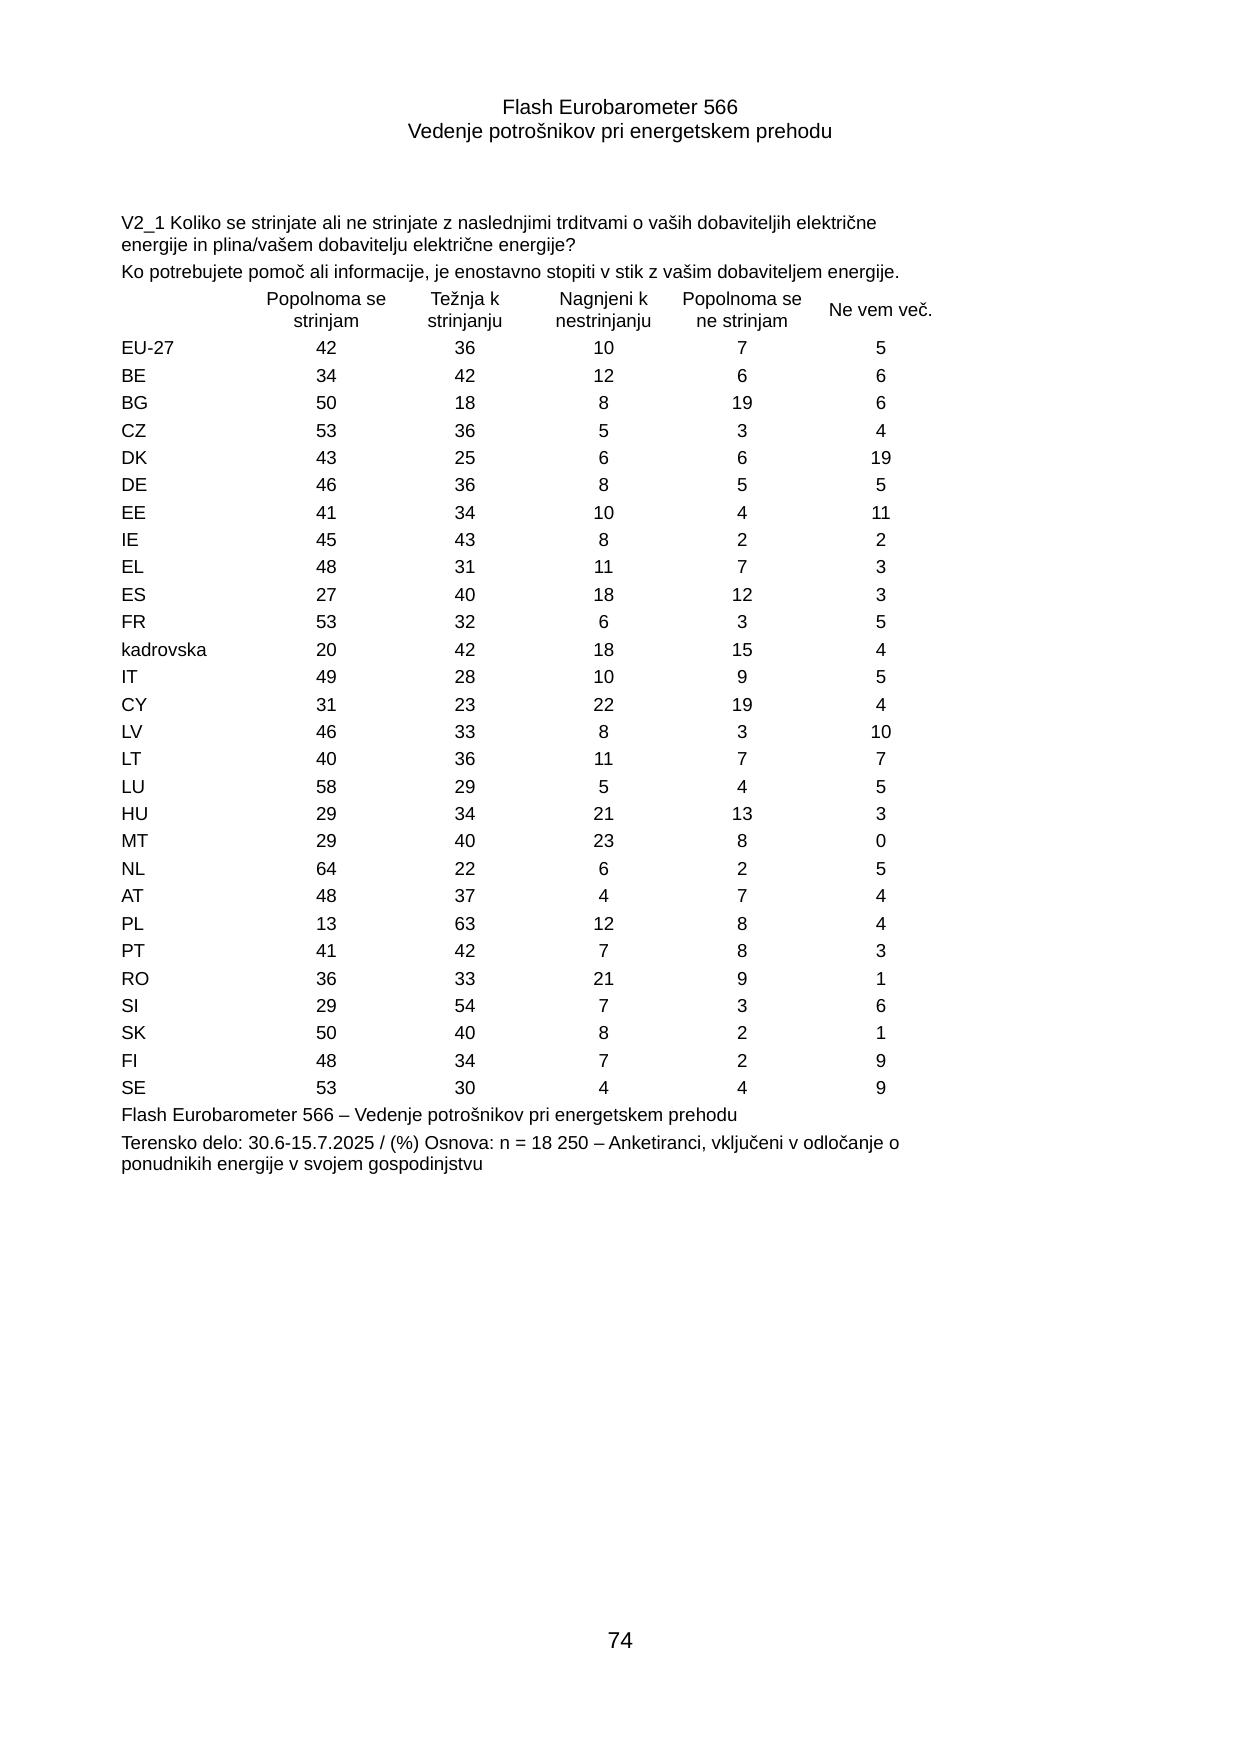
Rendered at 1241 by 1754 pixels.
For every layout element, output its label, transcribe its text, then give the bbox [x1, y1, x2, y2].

table_cell 8 [534, 389, 673, 416]
table_cell [118, 285, 257, 334]
table_cell LV [118, 718, 257, 745]
table_cell 13 [673, 800, 811, 827]
table_cell 41 [257, 937, 395, 964]
table_cell 42 [257, 334, 395, 362]
table_cell 2 [673, 855, 811, 882]
table_cell 42 [395, 362, 534, 389]
table_cell kadrovska [118, 636, 257, 663]
table_cell EE [118, 499, 257, 526]
table_cell ES [118, 581, 257, 608]
table_cell 10 [534, 663, 673, 690]
table_cell 43 [257, 444, 395, 471]
table_cell 22 [395, 855, 534, 882]
table_cell 3 [811, 554, 950, 581]
table_cell LT [118, 745, 257, 773]
table_cell AT [118, 882, 257, 909]
table_cell CZ [118, 416, 257, 444]
table_cell 2 [673, 1019, 811, 1047]
table_cell 13 [257, 910, 395, 937]
table_cell Nagnjeni k nestrinjanju [534, 285, 673, 334]
table_cell 36 [395, 416, 534, 444]
table_cell 3 [673, 416, 811, 444]
table_cell 50 [257, 389, 395, 416]
table_cell 63 [395, 910, 534, 937]
table_cell 21 [534, 800, 673, 827]
table_cell 43 [395, 526, 534, 553]
table_cell 54 [395, 992, 534, 1019]
table_cell 5 [811, 334, 950, 362]
table_cell 40 [395, 1019, 534, 1047]
table_cell 4 [673, 499, 811, 526]
table_cell 7 [673, 745, 811, 773]
table_cell HU [118, 800, 257, 827]
table_cell 5 [811, 773, 950, 800]
table_cell 9 [673, 964, 811, 992]
table_cell 36 [395, 334, 534, 362]
table_cell CY [118, 690, 257, 718]
table_cell SI [118, 992, 257, 1019]
table_cell SK [118, 1019, 257, 1047]
table_cell 4 [811, 690, 950, 718]
table_cell 46 [257, 471, 395, 499]
table_cell 9 [811, 1074, 950, 1101]
table_cell 30 [395, 1074, 534, 1101]
table_cell 7 [534, 992, 673, 1019]
table_cell Težnja k strinjanju [395, 285, 534, 334]
table_cell BE [118, 362, 257, 389]
table_cell 27 [257, 581, 395, 608]
table_cell 12 [534, 910, 673, 937]
table_cell FI [118, 1047, 257, 1074]
table_cell IT [118, 663, 257, 690]
table_cell 53 [257, 1074, 395, 1101]
table_cell EU-27 [118, 334, 257, 362]
table_cell 22 [534, 690, 673, 718]
table_cell 3 [673, 608, 811, 636]
table_cell PT [118, 937, 257, 964]
table_cell PL [118, 910, 257, 937]
table_cell DK [118, 444, 257, 471]
table_cell 6 [811, 992, 950, 1019]
table_cell 5 [534, 773, 673, 800]
table_cell 0 [811, 828, 950, 855]
table_cell 53 [257, 608, 395, 636]
table_cell FR [118, 608, 257, 636]
table_cell 45 [257, 526, 395, 553]
table_cell 10 [534, 499, 673, 526]
table_cell 41 [257, 499, 395, 526]
table_cell IE [118, 526, 257, 553]
table_cell NL [118, 855, 257, 882]
table_cell 12 [673, 581, 811, 608]
table_cell 8 [534, 471, 673, 499]
table_cell 5 [811, 855, 950, 882]
table_cell 19 [673, 389, 811, 416]
table_cell 3 [811, 937, 950, 964]
table_cell 8 [534, 526, 673, 553]
table_cell 6 [534, 608, 673, 636]
table_cell 29 [257, 828, 395, 855]
table_cell 3 [673, 992, 811, 1019]
table_cell 8 [534, 718, 673, 745]
table_cell 5 [811, 608, 950, 636]
table_cell 2 [811, 526, 950, 553]
table_cell 42 [395, 937, 534, 964]
table_cell 6 [534, 444, 673, 471]
table_cell Popolnoma se strinjam [257, 285, 395, 334]
table_cell 25 [395, 444, 534, 471]
table_cell 31 [395, 554, 534, 581]
table_cell 18 [534, 636, 673, 663]
table_cell 20 [257, 636, 395, 663]
table_cell 8 [673, 828, 811, 855]
table_cell 34 [257, 362, 395, 389]
table_cell 5 [534, 416, 673, 444]
table_cell 5 [811, 471, 950, 499]
table_cell 33 [395, 718, 534, 745]
table_cell 6 [534, 855, 673, 882]
table_cell 7 [534, 1047, 673, 1074]
table_cell SE [118, 1074, 257, 1101]
table_cell 9 [811, 1047, 950, 1074]
table_cell 7 [673, 882, 811, 909]
table_cell 23 [395, 690, 534, 718]
table_cell 8 [673, 910, 811, 937]
table_cell 11 [534, 745, 673, 773]
table_cell 10 [811, 718, 950, 745]
table_cell 50 [257, 1019, 395, 1047]
table_cell 6 [673, 362, 811, 389]
table_cell MT [118, 828, 257, 855]
table_cell Flash Eurobarometer 566 – Vedenje potrošnikov pri energetskem prehodu [118, 1101, 950, 1129]
table_cell 4 [673, 1074, 811, 1101]
table_cell 36 [257, 964, 395, 992]
table_cell 33 [395, 964, 534, 992]
table_cell 46 [257, 718, 395, 745]
table_cell 40 [395, 828, 534, 855]
table_cell 31 [257, 690, 395, 718]
table_cell 19 [811, 444, 950, 471]
table_cell 49 [257, 663, 395, 690]
table_cell 48 [257, 882, 395, 909]
table_cell 4 [811, 882, 950, 909]
table_cell 2 [673, 526, 811, 553]
table_header V2_1 Koliko se strinjate ali ne strinjate z naslednjimi trditvami o vaših dobaviteljih električne energije in plina/vašem dobavitelju električne energije? [118, 209, 950, 258]
table_cell 34 [395, 499, 534, 526]
table_cell EL [118, 554, 257, 581]
table_cell 18 [395, 389, 534, 416]
table_cell 28 [395, 663, 534, 690]
table_cell 29 [395, 773, 534, 800]
table_cell BG [118, 389, 257, 416]
table_cell 36 [395, 471, 534, 499]
table_cell 32 [395, 608, 534, 636]
table_cell 1 [811, 964, 950, 992]
table_cell 48 [257, 554, 395, 581]
table_cell 1 [811, 1019, 950, 1047]
table_cell 4 [811, 910, 950, 937]
table_cell 5 [673, 471, 811, 499]
table_cell 34 [395, 800, 534, 827]
table_cell 9 [673, 663, 811, 690]
table_cell 42 [395, 636, 534, 663]
table_cell 3 [673, 718, 811, 745]
table_cell 64 [257, 855, 395, 882]
table_cell 37 [395, 882, 534, 909]
table_cell 6 [811, 389, 950, 416]
table_cell 23 [534, 828, 673, 855]
table_cell Ne vem več. [811, 285, 950, 334]
table_cell 5 [811, 663, 950, 690]
table_cell 2 [673, 1047, 811, 1074]
table_cell 7 [673, 554, 811, 581]
table_cell 7 [534, 937, 673, 964]
table_cell 11 [534, 554, 673, 581]
table_cell 10 [534, 334, 673, 362]
table_cell 21 [534, 964, 673, 992]
table_cell 58 [257, 773, 395, 800]
table_cell 8 [673, 937, 811, 964]
table_cell RO [118, 964, 257, 992]
table_cell 3 [811, 581, 950, 608]
table_cell 15 [673, 636, 811, 663]
table_cell 4 [811, 416, 950, 444]
table_cell 40 [395, 581, 534, 608]
table_cell 11 [811, 499, 950, 526]
table_cell 4 [811, 636, 950, 663]
table_cell 40 [257, 745, 395, 773]
table_cell 4 [534, 882, 673, 909]
table_cell 6 [673, 444, 811, 471]
table_cell LU [118, 773, 257, 800]
table_cell Ko potrebujete pomoč ali informacije, je enostavno stopiti v stik z vašim dobaviteljem energije. [118, 258, 950, 285]
table_cell DE [118, 471, 257, 499]
table_cell 18 [534, 581, 673, 608]
table_cell 19 [673, 690, 811, 718]
table_cell 7 [811, 745, 950, 773]
table_cell Terensko delo: 30.6-15.7.2025 / (%) Osnova: n = 18 250 – Anketiranci, vključeni v odločanje o ponudnikih energije v svojem gospodinjstvu [118, 1129, 950, 1178]
table_cell 7 [673, 334, 811, 362]
table_cell 3 [811, 800, 950, 827]
table_cell 4 [673, 773, 811, 800]
table_cell 36 [395, 745, 534, 773]
table_cell 48 [257, 1047, 395, 1074]
table_cell Popolnoma se ne strinjam [673, 285, 811, 334]
table_cell 53 [257, 416, 395, 444]
table_cell 29 [257, 992, 395, 1019]
table_cell 4 [534, 1074, 673, 1101]
table_cell 34 [395, 1047, 534, 1074]
table_cell 8 [534, 1019, 673, 1047]
table_cell 29 [257, 800, 395, 827]
table_cell 12 [534, 362, 673, 389]
table_cell 6 [811, 362, 950, 389]
